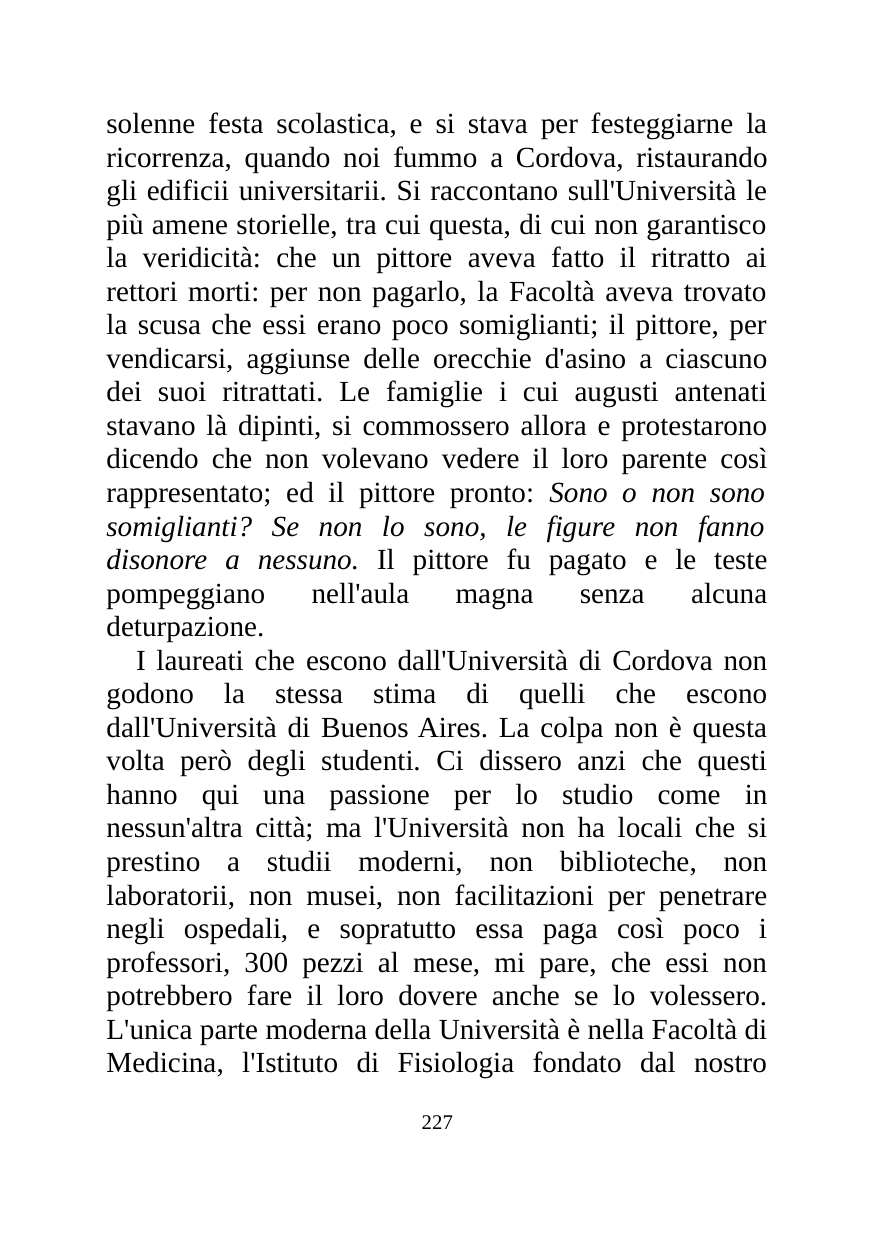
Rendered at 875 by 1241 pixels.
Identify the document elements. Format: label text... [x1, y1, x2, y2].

text I laureati che escono dall'Università di Cordova non godono la stessa stima di quelli che escono dall'Università di Buenos Aires. La colpa non è questa volta però degli studenti. Ci dissero anzi che questi hanno qui una passione per lo studio come in nessun'altra città; ma l'Università non ha locali che si prestino a studii moderni, non biblioteche, non laboratorii, non musei, non facilitazioni per penetrare negli ospedali, e sopratutto essa paga così poco i professori, 300 pezzi al mese, mi pare, che essi non potrebbero fare il loro dovere anche se lo volessero. L'unica parte moderna della Università è nella Facoltà di Medicina, l'Istituto di Fisiologia fondato dal nostro [106, 643, 768, 1079]
text solenne festa scolastica, e si stava per festeggiarne la ricorrenza, quando noi fummo a Cordova, ristaurando gli edificii universitarii. Si raccontano sull'Università le più amene storielle, tra cui questa, di cui non garantisco la veridicità: che un pittore aveva fatto il ritratto ai rettori morti: per non pagarlo, la Facoltà aveva trovato la scusa che essi erano poco somiglianti; il pittore, per vendicarsi, aggiunse delle orecchie d'asino a ciascuno dei suoi ritrattati. Le famiglie i cui augusti antenati stavano là dipinti, si commossero allora e protestarono dicendo che non volevano vedere il loro parente così rappresentato; ed il pittore pronto: Sono o non sono somiglianti? Se non lo sono, le figure non fanno disonore a nessuno. Il pittore fu pagato e le teste pompeggiano nell'aula magna senza alcuna deturpazione. [106, 106, 768, 643]
